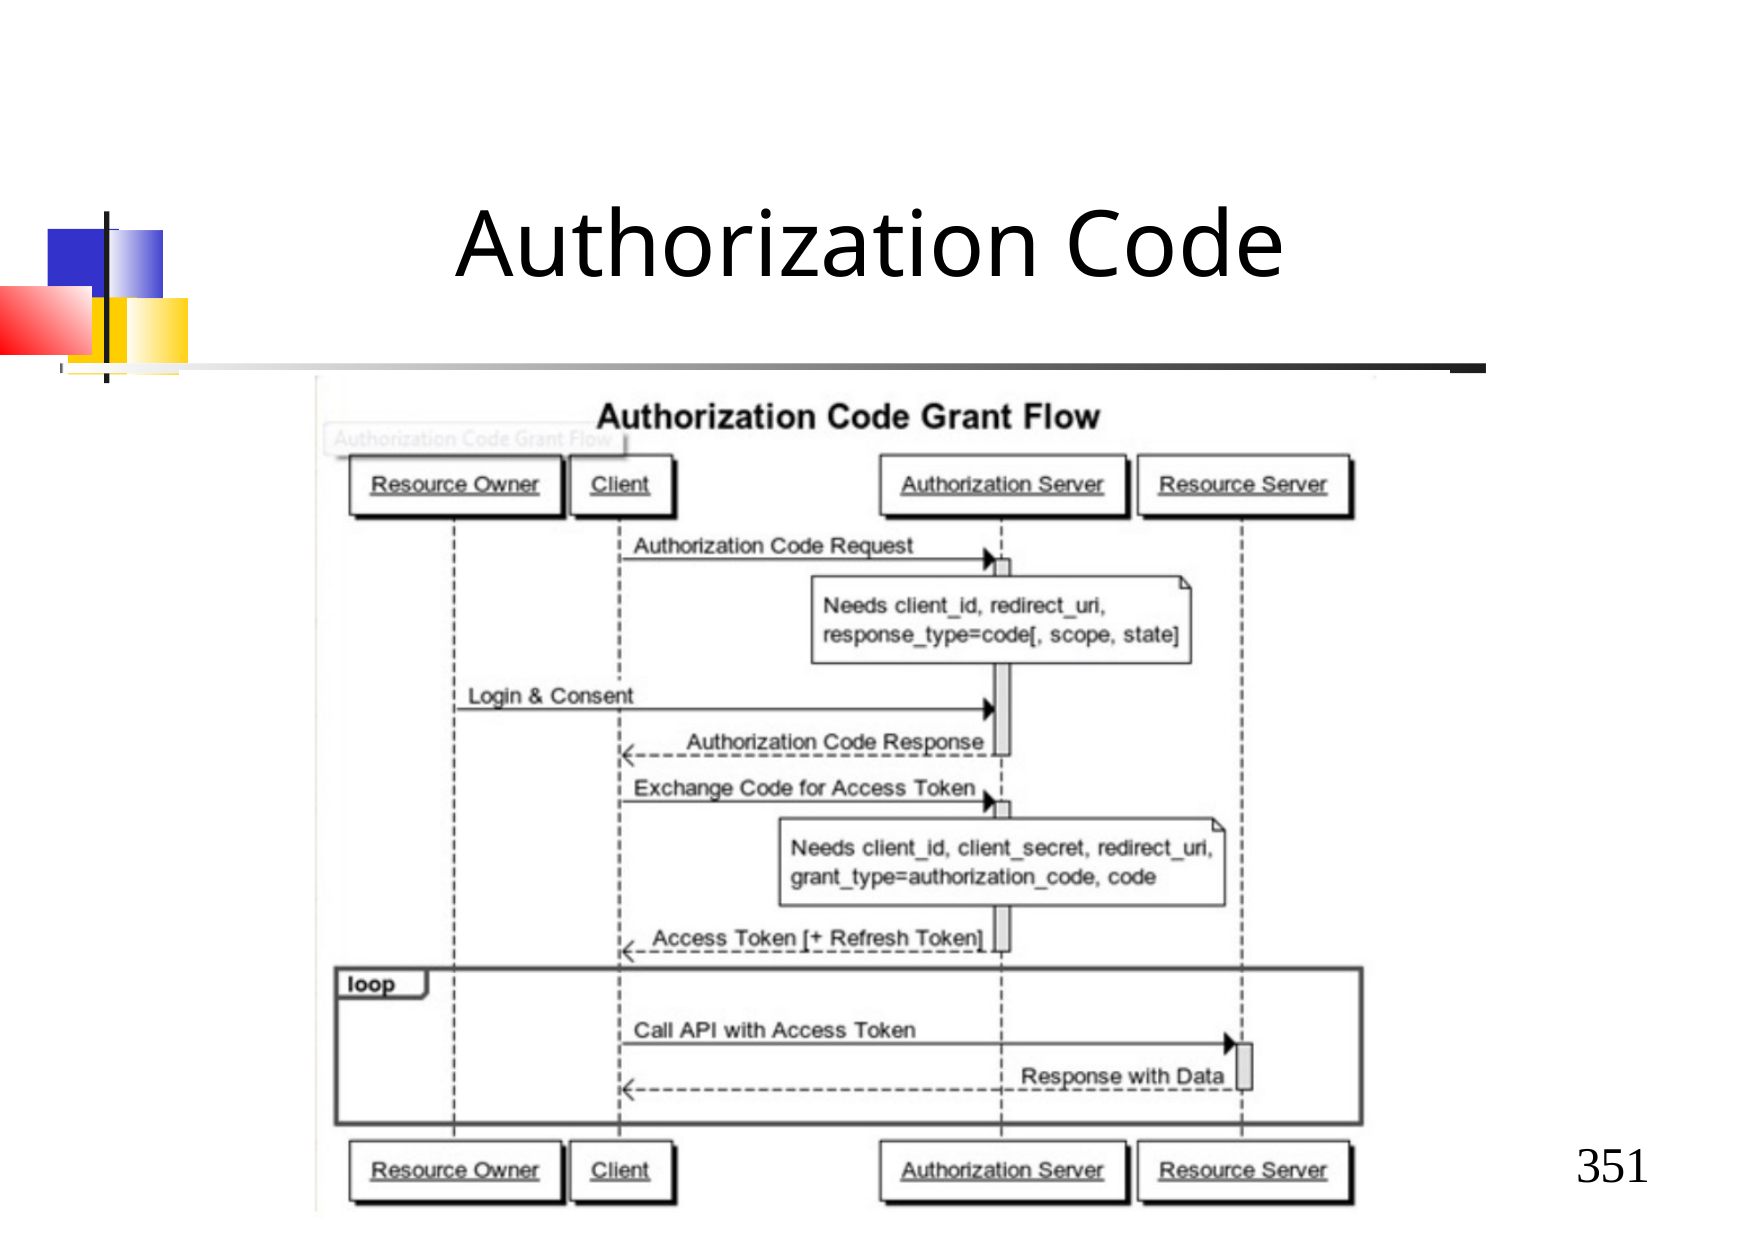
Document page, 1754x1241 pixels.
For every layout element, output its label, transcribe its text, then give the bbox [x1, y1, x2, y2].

slide_number 351 [1569, 1135, 1660, 1241]
picture [60, 229, 1450, 1230]
title Authorization Code [179, 183, 1564, 393]
picture [0, 285, 92, 355]
